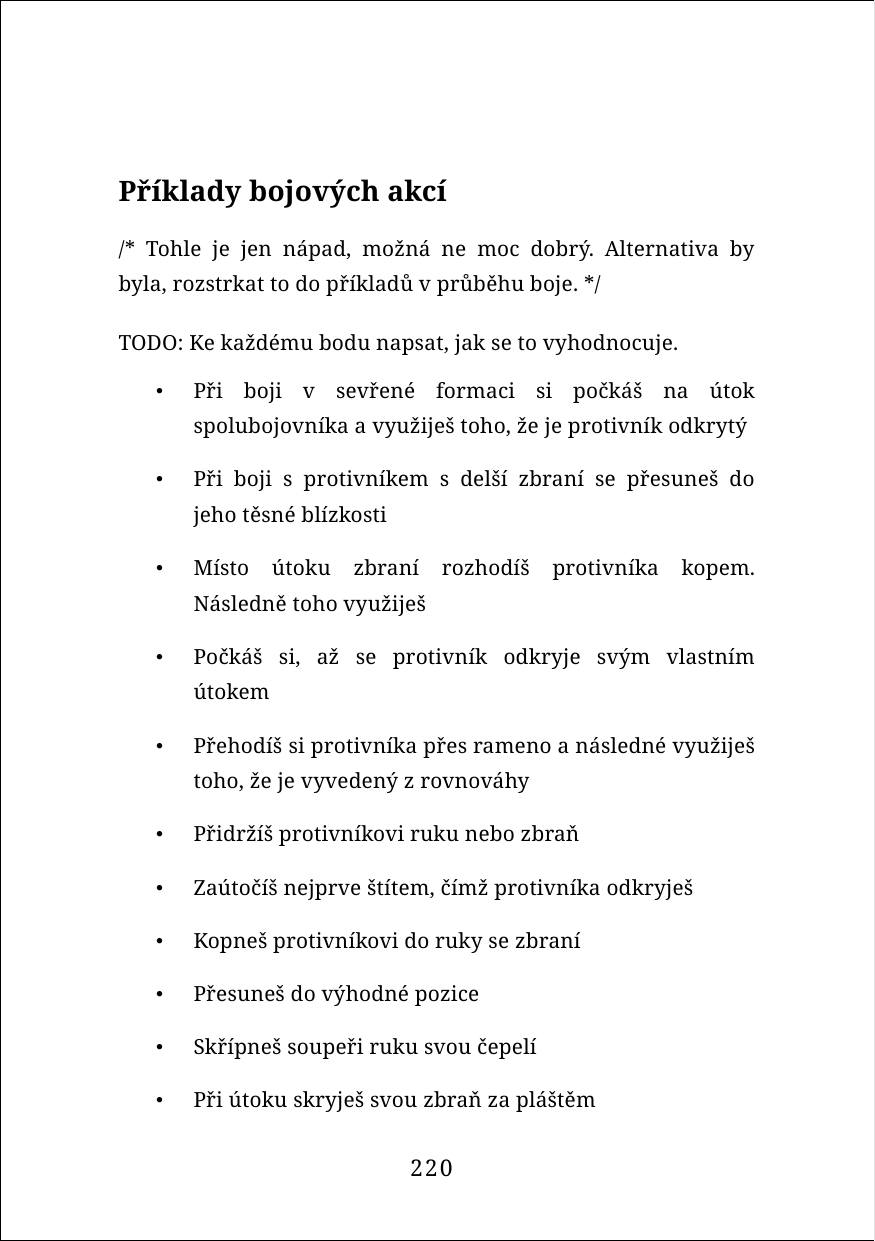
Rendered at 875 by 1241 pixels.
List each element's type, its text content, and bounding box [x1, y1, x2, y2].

list Kopneš protivníkovi do ruky se zbraní [156, 926, 756, 954]
text /* Tohle je jen nápad, možná ne moc dobrý. Alternativa by byla, rozstrkat to do příkladů v průběhu boje. */ [118, 234, 756, 298]
subtitle Příklady bojových akcí [118, 172, 756, 210]
list Skřípneš soupeři ruku svou čepelí [156, 1032, 756, 1061]
text TODO: Ke každému bodu napsat, jak se to vyhodnocuje. [118, 328, 756, 357]
list Přesuneš do výhodné pozice [156, 979, 756, 1008]
list Přehodíš si protivníka přes rameno a následné využiješ toho, že je vyvedený z rovnováhy [156, 731, 756, 795]
list Přidržíš protivníkovi ruku nebo zbraň [156, 819, 756, 848]
list Zaútočíš nejprve štítem, čímž protivníka odkryješ [156, 873, 756, 901]
list Místo útoku zbraní rozhodíš protivníka kopem. Následně toho využiješ [156, 553, 756, 617]
list Při boji v sevřené formaci si počkáš na útok spolubojovníka a využiješ toho, že je protivník odkrytý [156, 376, 756, 440]
list Při útoku skryješ svou zbraň za pláštěm [156, 1086, 756, 1114]
list Při boji s protivníkem s delší zbraní se přesuneš do jeho těsné blízkosti [156, 464, 756, 528]
list Počkáš si, až se protivník odkryje svým vlastním útokem [156, 642, 756, 706]
